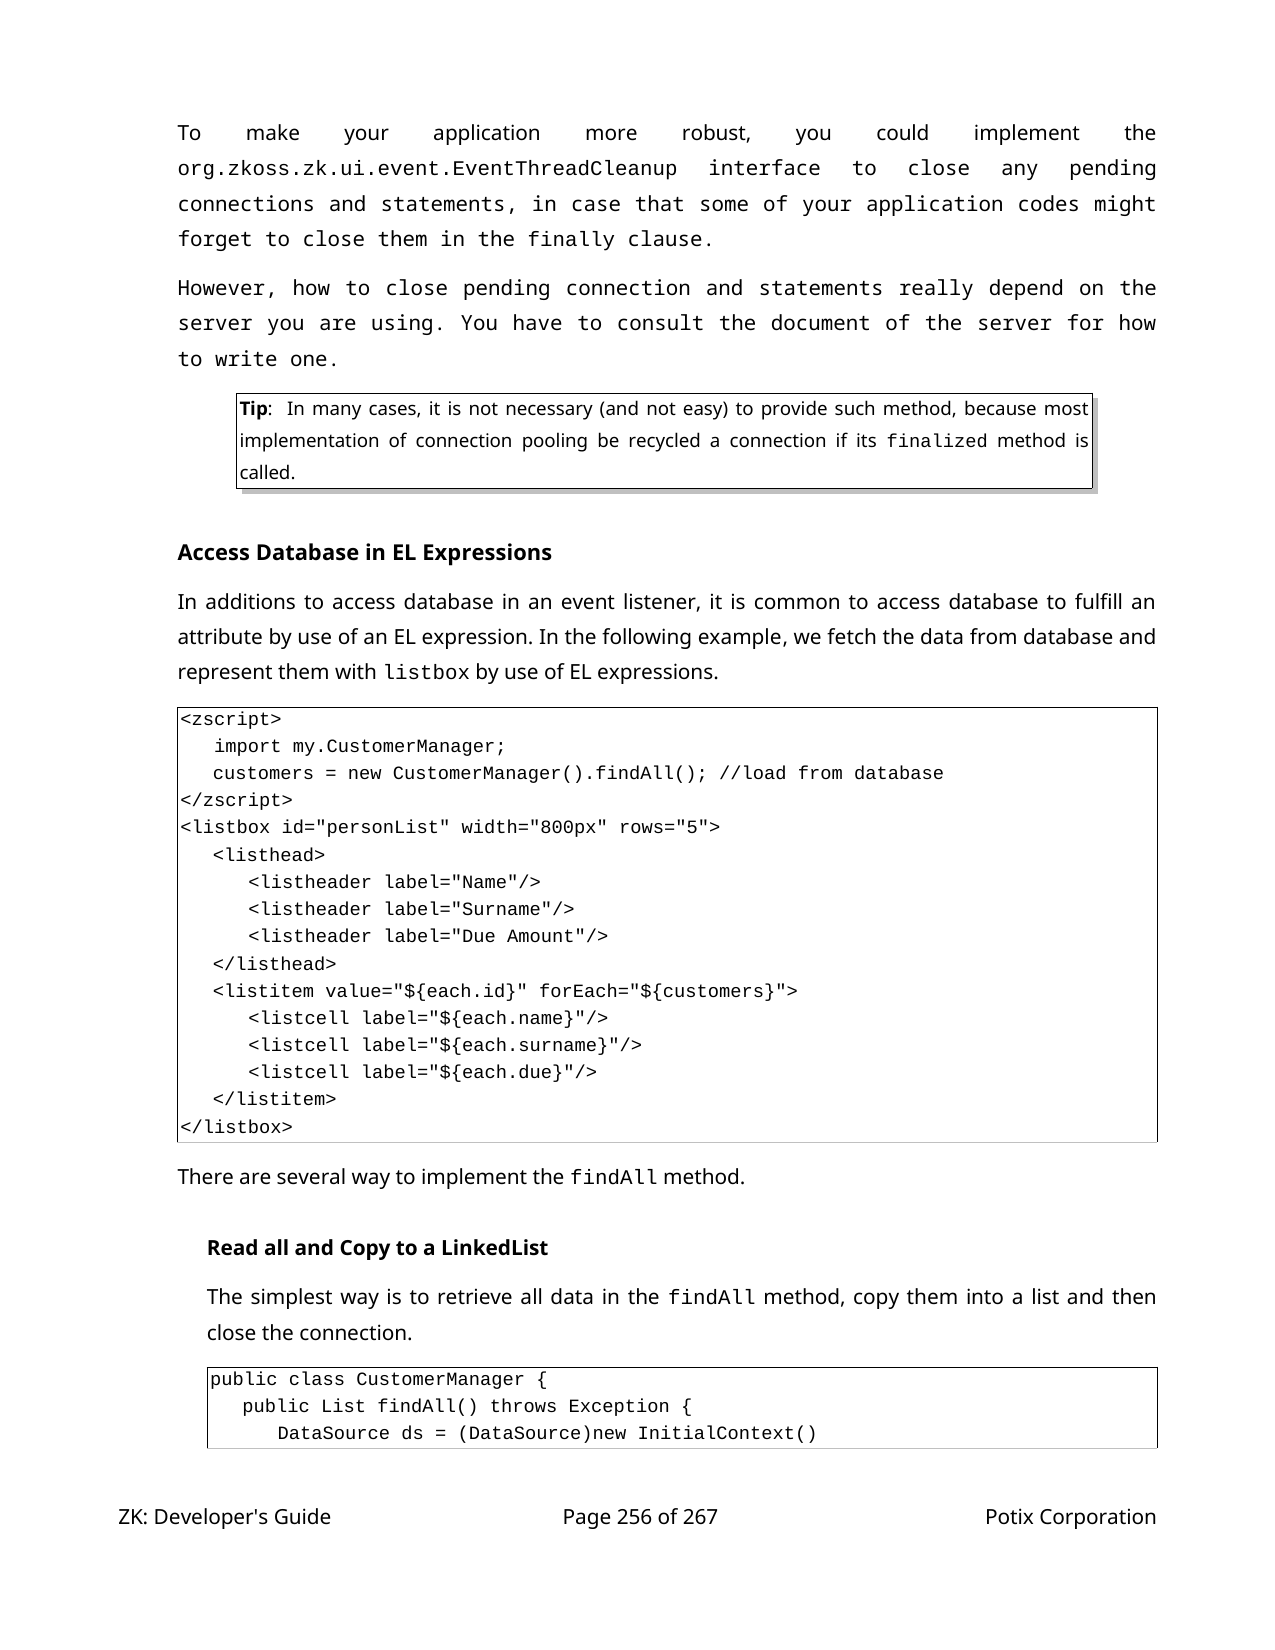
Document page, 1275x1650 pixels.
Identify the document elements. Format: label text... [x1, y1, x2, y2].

text DataSource ds = (DataSource)new InitialContext() [208, 1421, 1157, 1448]
text </listhead> [178, 951, 1157, 976]
text <listhead> [178, 843, 1157, 867]
subtitle Access Database in EL Expressions [177, 536, 1157, 566]
text The simplest way is to retrieve all data in the findAll method, copy them into a list and then close the connection. [207, 1282, 1157, 1346]
text There are several way to implement the findAll method. [177, 1162, 1157, 1191]
text </zscript> [178, 788, 1157, 812]
text <listcell label="${each.surname}"/> [178, 1033, 1157, 1057]
text <listbox id="personList" width="800px" rows="5"> [178, 815, 1157, 840]
text In additions to access database in an event listener, it is common to access database to fulfill an attribute by use of an EL expression. In the following example, we fetch the data from database and represent them with listbox by use of EL expressions. [177, 587, 1157, 686]
text <listheader label="Surname"/> [178, 897, 1157, 921]
text <listcell label="${each.name}"/> [178, 1006, 1157, 1030]
text <zscript> [178, 708, 1157, 731]
text However, how to close pending connection and statements really depend on the server you are using. You have to consult the document of the server for how to write one. [177, 273, 1157, 372]
text Tip: In many cases, it is not necessary (and not easy) to provide such method, because most implementation of connection pooling be recycled a connection if its finalized method is called. [237, 394, 1092, 488]
text public List findAll() throws Exception { [208, 1394, 1157, 1418]
text </listitem> [178, 1087, 1157, 1112]
text <listitem value="${each.id}" forEach="${customers}"> [178, 978, 1157, 1003]
text <listcell label="${each.due}"/> [178, 1060, 1157, 1084]
text To make your application more robust, you could implement the org.zkoss.zk.ui.event.EventThreadCleanup interface to close any pending connections and statements, in case that some of your application codes might forget to close them in the finally clause. [177, 118, 1157, 253]
text <listheader label="Name"/> [178, 870, 1157, 894]
subtitle Read all and Copy to a LinkedList [207, 1233, 1157, 1262]
text import my.CustomerManager; [178, 734, 1157, 758]
text customers = new CustomerManager().findAll(); //load from database [178, 761, 1157, 785]
text </listbox> [178, 1114, 1157, 1142]
text public class CustomerManager { [208, 1368, 1157, 1391]
text <listheader label="Due Amount"/> [178, 924, 1157, 948]
